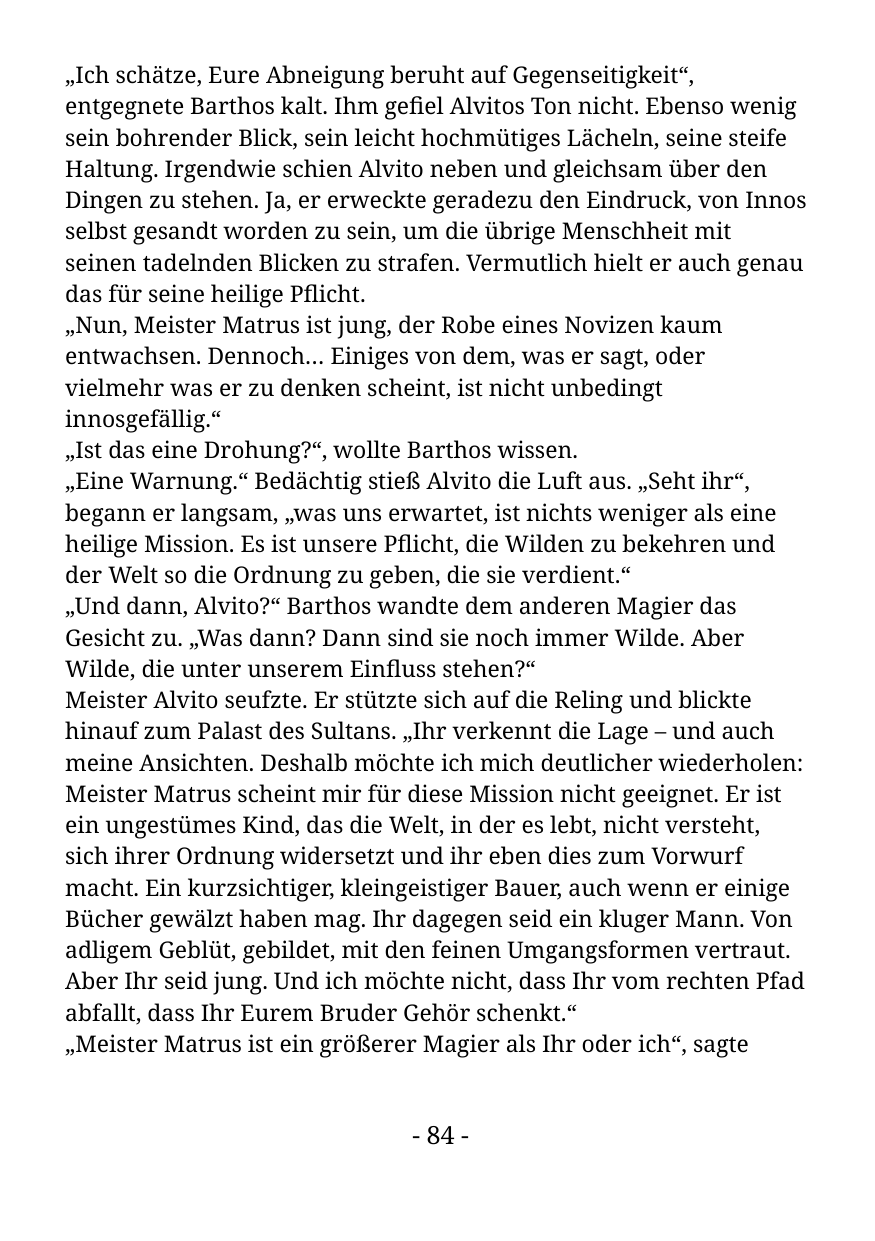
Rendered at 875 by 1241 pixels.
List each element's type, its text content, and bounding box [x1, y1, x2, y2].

text „Ich schätze, Eure Abneigung beruht auf Gegenseitigkeit“, entgegnete Barthos kalt. Ihm gefiel Alvitos Ton nicht. Ebenso wenig sein bohrender Blick, sein leicht hochmütiges Lächeln, seine steife Haltung. Irgendwie schien Alvito neben und gleichsam über den Dingen zu stehen. Ja, er erweckte geradezu den Eindruck, von Innos selbst gesandt worden zu sein, um die übrige Menschheit mit seinen tadelnden Blicken zu strafen. Vermutlich hielt er auch genau das für seine heilige Pflicht. „Nun, Meister Matrus ist jung, der Robe eines Novizen kaum entwachsen. Dennoch… Einiges von dem, was er sagt, oder vielmehr was er zu denken scheint, ist nicht unbedingt innosgefällig.“ „Ist das eine Drohung?“, wollte Barthos wissen. „Eine Warnung.“ Bedächtig stieß Alvito die Luft aus. „Seht ihr“, begann er langsam, „was uns erwartet, ist nichts weniger als eine heilige Mission. Es ist unsere Pflicht, die Wilden zu bekehren und der Welt so die Ordnung zu geben, die sie verdient.“ „Und dann, Alvito?“ Barthos wandte dem anderen Magier das Gesicht zu. „Was dann? Dann sind sie noch immer Wilde. Aber Wilde, die unter unserem Einfluss stehen?“ Meister Alvito seufzte. Er stützte sich auf die Reling und blickte hinauf zum Palast des Sultans. „Ihr verkennt die Lage – und auch meine Ansichten. Deshalb möchte ich mich deutlicher wiederholen: Meister Matrus scheint mir für diese Mission nicht geeignet. Er ist ein ungestümes Kind, das die Welt, in der es lebt, nicht versteht, sich ihrer Ordnung widersetzt und ihr eben dies zum Vorwurf macht. Ein kurzsichtiger, kleingeistiger Bauer, auch wenn er einige Bücher gewälzt haben mag. Ihr dagegen seid ein kluger Mann. Von adligem Geblüt, gebildet, mit den feinen Umgangsformen vertraut. Aber Ihr seid jung. Und ich möchte nicht, dass Ihr vom rechten Pfad abfallt, dass Ihr Eurem Bruder Gehör schenkt.“ „Meister Matrus ist ein größerer Magier als Ihr oder ich“, sagte [65, 59, 809, 1059]
